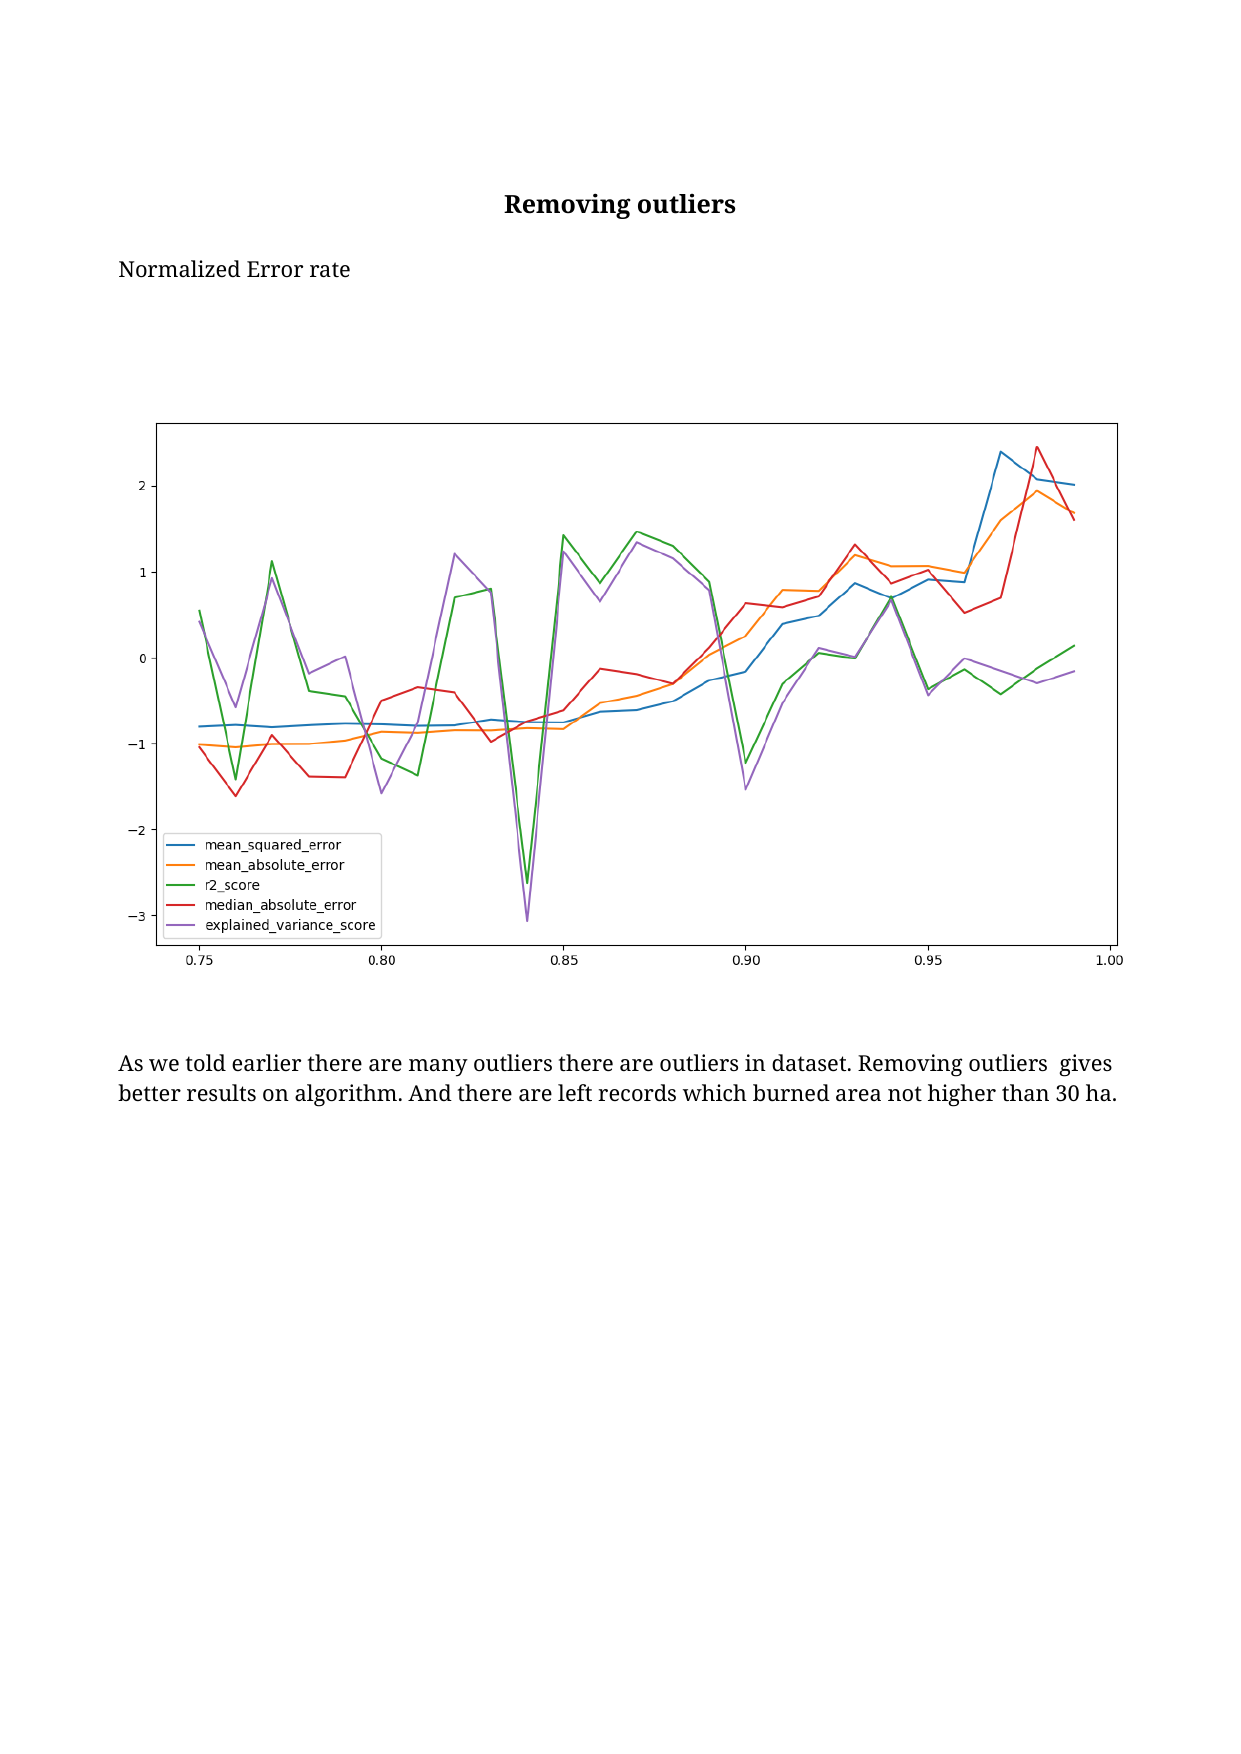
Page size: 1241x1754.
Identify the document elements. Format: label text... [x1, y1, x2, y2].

text As we told earlier there are many outliers there are outliers in dataset. Removing outliers gives better results on algorithm. And there are left records which burned area not higher than 30 ha. [118, 1048, 1122, 1108]
text Removing outliers [118, 186, 1122, 220]
picture [0, 341, 1241, 1019]
text Normalized Error rate [118, 254, 1122, 284]
